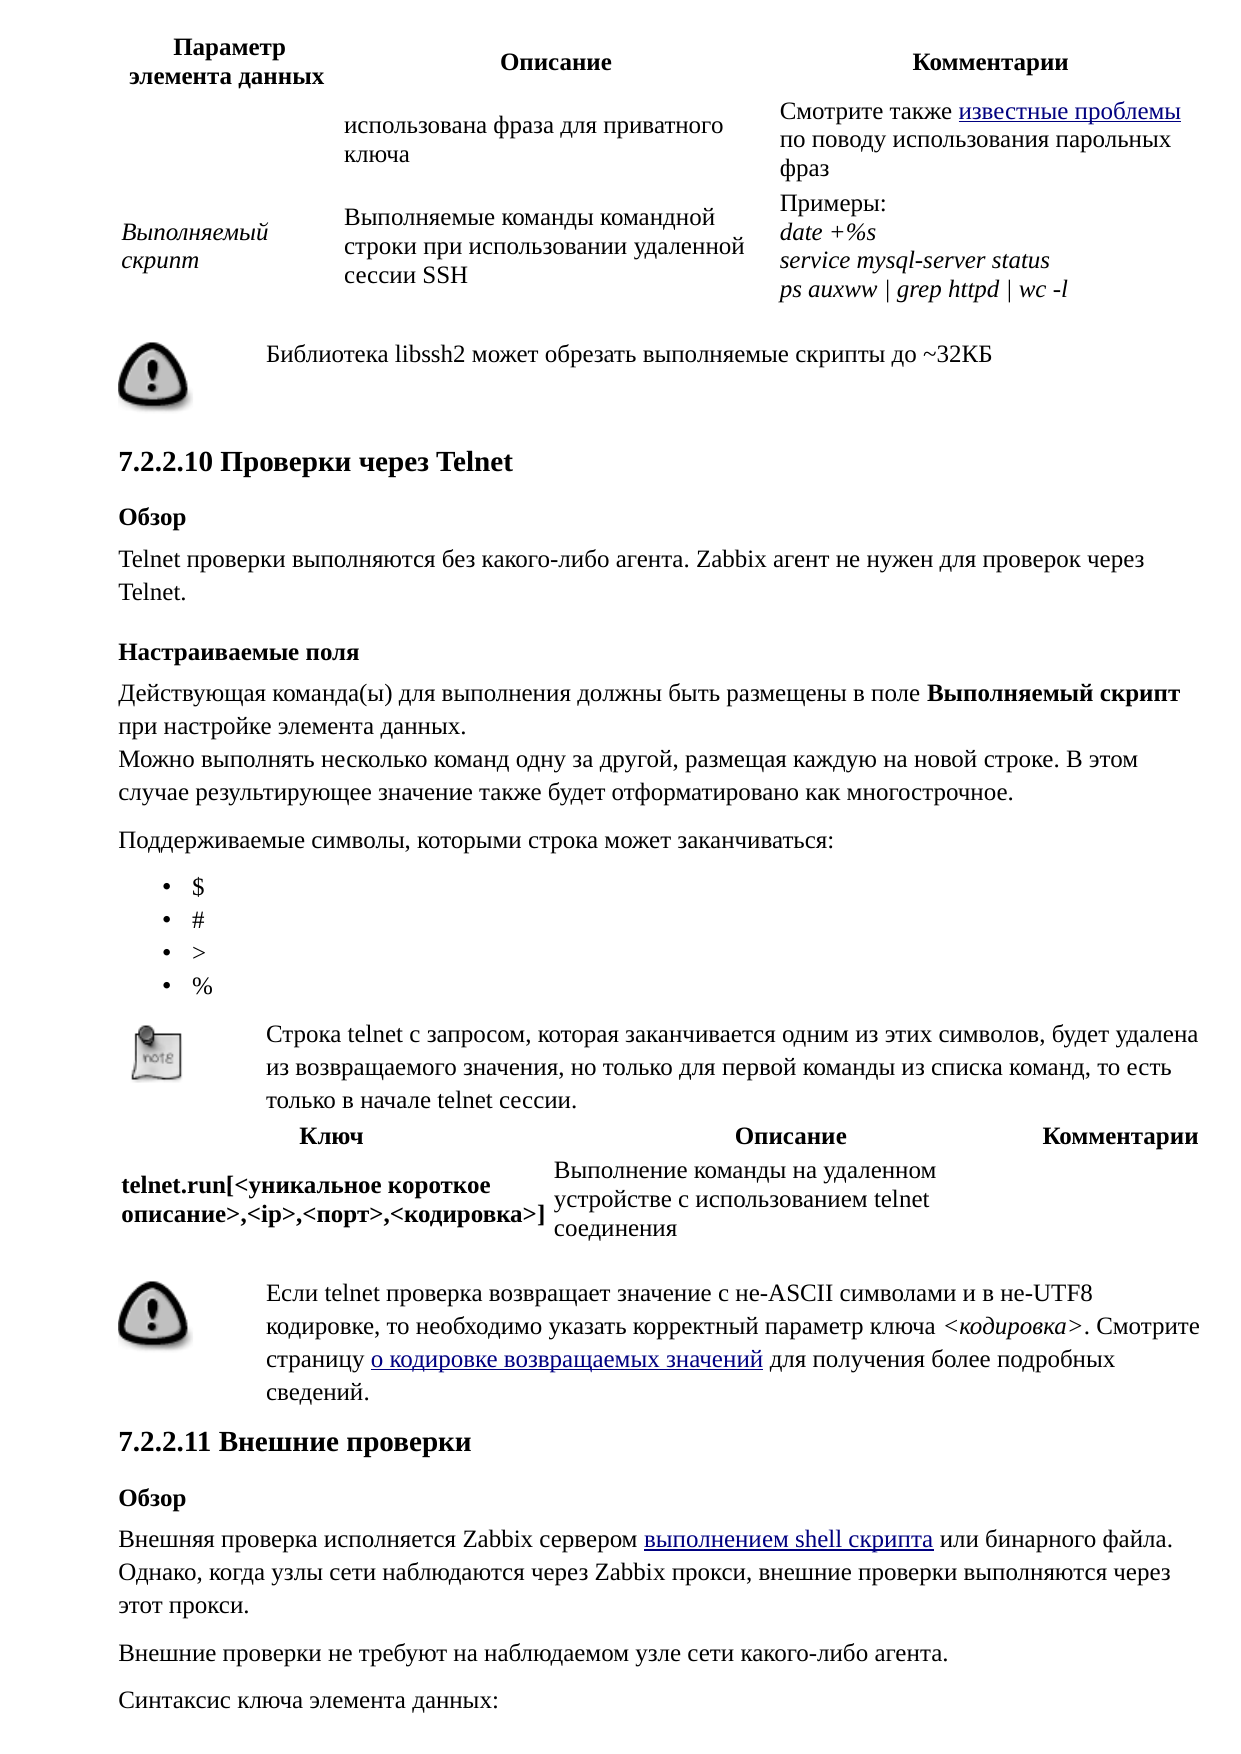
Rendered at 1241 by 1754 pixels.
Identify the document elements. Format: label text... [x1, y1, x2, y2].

list $ [162, 872, 1211, 901]
list > [162, 938, 1211, 967]
text Действующая команда(ы) для выполнения должны быть размещены в поле Выполняемый скрипт при настройке элемента данных. Можно выполнять несколько команд одну за другой, размещая каждую на новой строке. В этом случае результирующее значение также будет отформатировано как многострочное. [118, 678, 1211, 806]
text Поддерживаемые символы, которыми строка может заканчиваться: [118, 825, 1211, 853]
table_cell использована фраза для приватного ключа [341, 93, 777, 185]
text Синтаксис ключа элемента данных: [118, 1685, 1211, 1714]
table_cell Смотрите также известные проблемы по поводу использования парольных фраз [777, 93, 1211, 185]
text Telnet проверки выполняются без какого-либо агента. Zabbix агент не нужен для проверок через Telnet. [118, 544, 1211, 605]
text Строка telnet с запросом, которая заканчивается одним из этих символов, будет удалена из возвращаемого значения, но только для первой команды из списка команд, то есть только в начале telnet сессии. [266, 1019, 1211, 1114]
table_cell Выполняемые команды командной строки при использовании удаленной сессии SSH [341, 185, 777, 306]
table_cell [118, 93, 341, 185]
text Внешняя проверка исполняется Zabbix сервером выполнением shell скрипта или бинарного файла. Однако, когда узлы сети наблюдаются через Zabbix прокси, внешние проверки выполняются через этот прокси. [118, 1524, 1211, 1619]
subtitle Обзор [118, 502, 1211, 531]
table_cell Примеры: date +%s service mysql-server status ps auxww | grep httpd | wc -l [777, 185, 1211, 306]
table_cell telnet.run[<уникальное короткое описание>,<ip>,<порт>,<кодировка>] [118, 1153, 551, 1245]
picture [118, 338, 194, 414]
table_cell Выполнение команды на удаленном устройстве с использованием telnet соединения [551, 1153, 1036, 1245]
picture [118, 1277, 194, 1353]
subtitle Настраиваемые поля [118, 637, 1211, 666]
table_header Комментарии [777, 30, 1211, 93]
list # [162, 905, 1211, 934]
text Если telnet проверка возвращает значение с не-ASCII символами и в не-UTF8 кодировке, то необходимо указать корректный параметр ключа <кодировка>. Смотрите страницу о кодировке возвращаемых значений для получения более подробных сведений. [266, 1278, 1211, 1406]
table_header Комментарии [1036, 1118, 1211, 1153]
text Библиотека libssh2 может обрезать выполняемые скрипты до ~32КБ [266, 339, 1211, 367]
table_header Ключ [118, 1118, 551, 1153]
text Внешние проверки не требуют на наблюдаемом узле сети какого-либо агента. [118, 1638, 1211, 1667]
table_header Описание [341, 30, 777, 93]
table_cell Выполняемый скрипт [118, 185, 341, 306]
subtitle 7.2.2.11 Внешние проверки [118, 1424, 1211, 1458]
subtitle 7.2.2.10 Проверки через Telnet [118, 444, 1211, 477]
picture [118, 1018, 194, 1094]
table_header Параметр элемента данных [118, 30, 341, 93]
subtitle Обзор [118, 1483, 1211, 1512]
table_cell [1036, 1153, 1211, 1245]
table_header Описание [551, 1118, 1036, 1153]
list % [162, 971, 1211, 1000]
